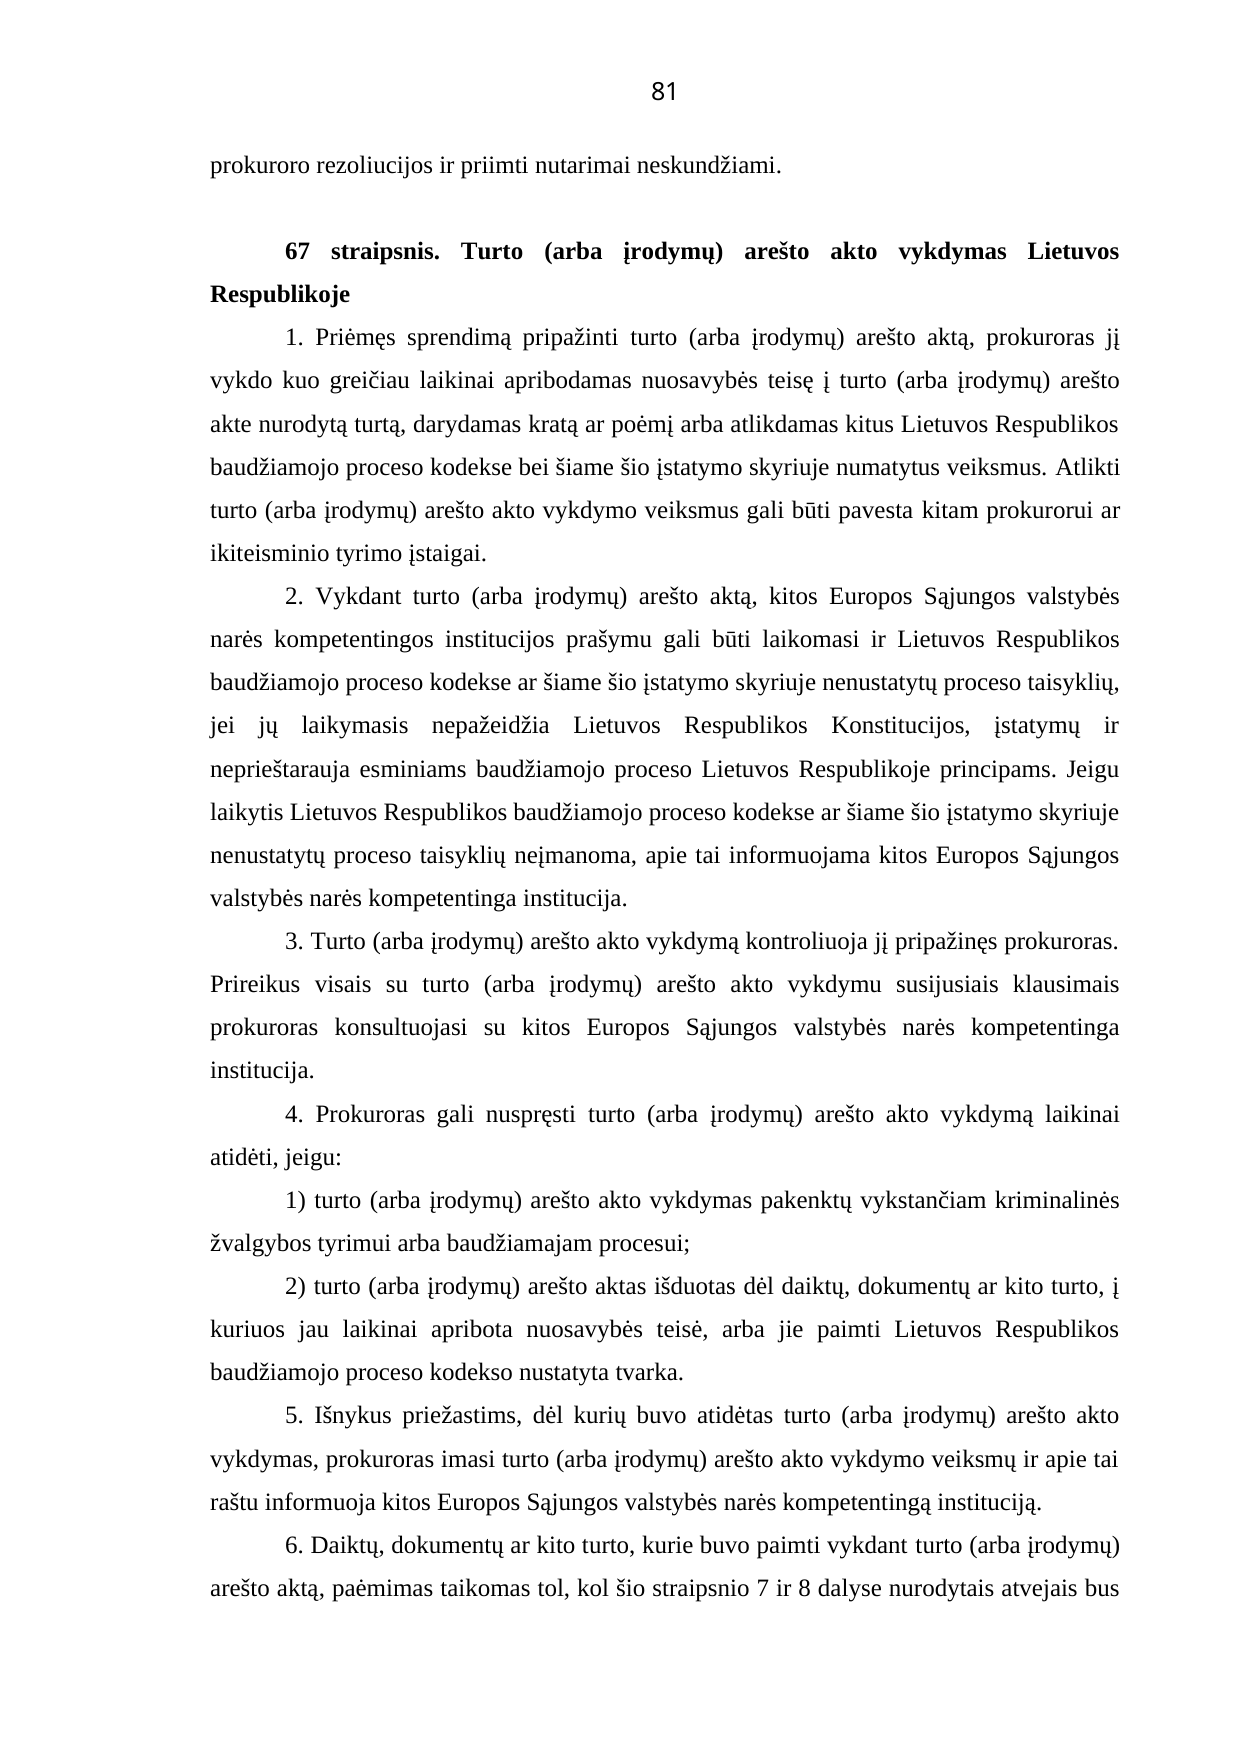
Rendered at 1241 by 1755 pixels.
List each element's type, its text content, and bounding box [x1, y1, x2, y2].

text 2) turto (arba įrodymų) arešto aktas išduotas dėl daiktų, dokumentų ar kito turto, į kuriuos jau laikinai apribota nuosavybės teisė, arba jie paimti Lietuvos Respublikos baudžiamojo proceso kodekso nustatyta tvarka. [210, 1271, 1120, 1386]
text 67 straipsnis. Turto (arba įrodymų) arešto akto vykdymas Lietuvos Respublikoje [210, 236, 1120, 308]
text 5. Išnykus priežastims, dėl kurių buvo atidėtas turto (arba įrodymų) arešto akto vykdymas, prokuroras imasi turto (arba įrodymų) arešto akto vykdymo veiksmų ir apie tai raštu informuoja kitos Europos Sąjungos valstybės narės kompetentingą instituciją. [210, 1401, 1120, 1516]
text prokuroro rezoliucijos ir priimti nutarimai neskundžiami. [210, 150, 1120, 179]
text 2. Vykdant turto (arba įrodymų) arešto aktą, kitos Europos Sąjungos valstybės narės kompetentingos institucijos prašymu gali būti laikomasi ir Lietuvos Respublikos baudžiamojo proceso kodekse ar šiame šio įstatymo skyriuje nenustatytų proceso taisyklių, jei jų laikymasis nepažeidžia Lietuvos Respublikos Konstitucijos, įstatymų ir neprieštarauja esminiams baudžiamojo proceso Lietuvos Respublikoje principams. Jeigu laikytis Lietuvos Respublikos baudžiamojo proceso kodekse ar šiame šio įstatymo skyriuje nenustatytų proceso taisyklių neįmanoma, apie tai informuojama kitos Europos Sąjungos valstybės narės kompetentinga institucija. [210, 581, 1120, 912]
text 3. Turto (arba įrodymų) arešto akto vykdymą kontroliuoja jį pripažinęs prokuroras. Prireikus visais su turto (arba įrodymų) arešto akto vykdymu susijusiais klausimais prokuroras konsultuojasi su kitos Europos Sąjungos valstybės narės kompetentinga institucija. [210, 926, 1120, 1084]
text 4. Prokuroras gali nuspręsti turto (arba įrodymų) arešto akto vykdymą laikinai atidėti, jeigu: [210, 1099, 1120, 1171]
text 1) turto (arba įrodymų) arešto akto vykdymas pakenktų vykstančiam kriminalinės žvalgybos tyrimui arba baudžiamajam procesui; [210, 1185, 1120, 1257]
text 6. Daiktų, dokumentų ar kito turto, kurie buvo paimti vykdant turto (arba įrodymų) arešto aktą, paėmimas taikomas tol, kol šio straipsnio 7 ir 8 dalyse nurodytais atvejais bus [210, 1530, 1120, 1602]
text 1. Priėmęs sprendimą pripažinti turto (arba įrodymų) arešto aktą, prokuroras jį vykdo kuo greičiau laikinai apribodamas nuosavybės teisę į turto (arba įrodymų) arešto akte nurodytą turtą, darydamas kratą ar poėmį arba atlikdamas kitus Lietuvos Respublikos baudžiamojo proceso kodekse bei šiame šio įstatymo skyriuje numatytus veiksmus. Atlikti turto (arba įrodymų) arešto akto vykdymo veiksmus gali būti pavesta kitam prokurorui ar ikiteisminio tyrimo įstaigai. [210, 322, 1120, 567]
